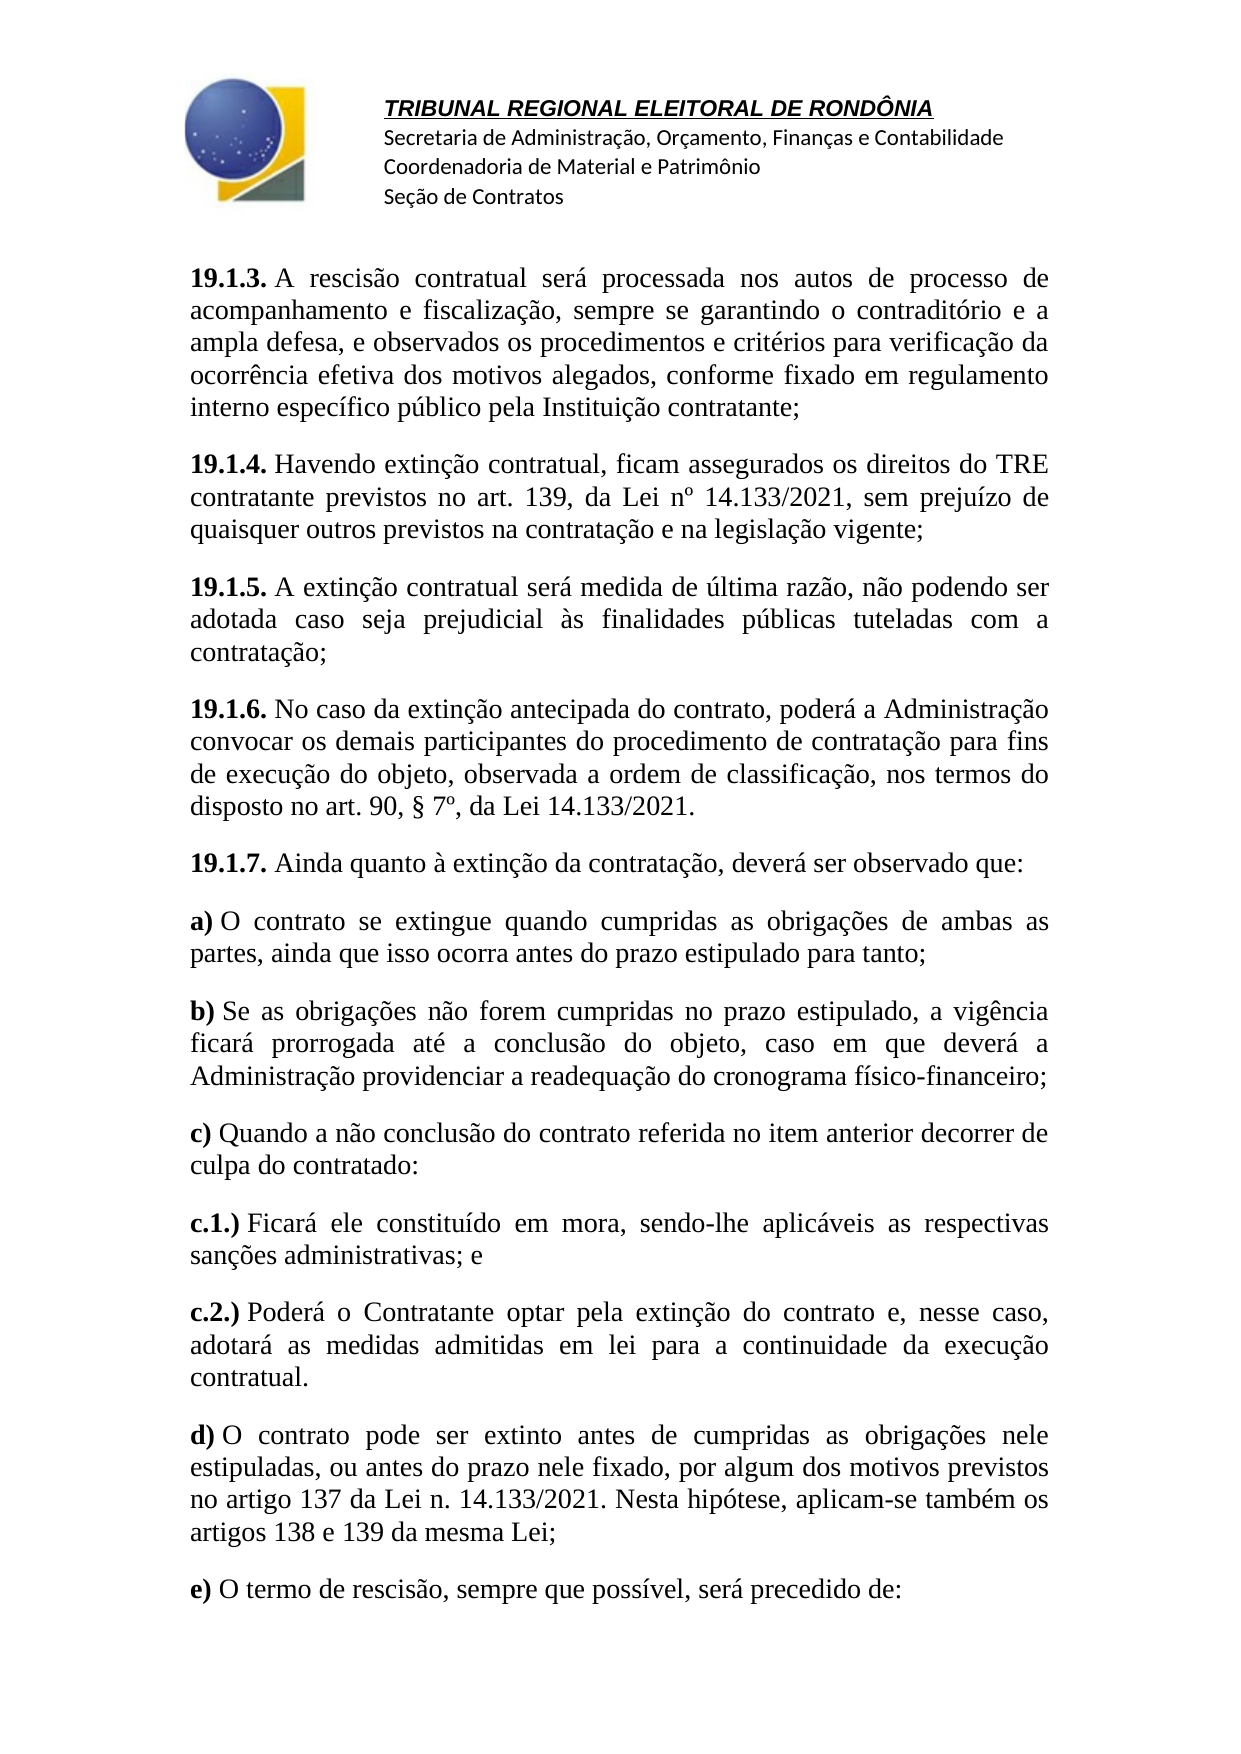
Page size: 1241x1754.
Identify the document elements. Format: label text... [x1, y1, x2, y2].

text b) Se as obrigações não forem cumpridas no prazo estipulado, a vigência ficará prorrogada até a conclusão do objeto, caso em que deverá a Administração providenciar a readequação do cronograma físico-financeiro; [190, 994, 1051, 1091]
text c.1.) Ficará ele constituído em mora, sendo-lhe aplicáveis as respectivas sanções administrativas; e [190, 1206, 1051, 1271]
text 19.1.4. Havendo extinção contratual, ficam assegurados os direitos do TRE contratante previstos no art. 139, da Lei nº 14.133/2021, sem prejuízo de quaisquer outros previstos na contratação e na legislação vigente; [190, 448, 1051, 545]
text 19.1.5. A extinção contratual será medida de última razão, não podendo ser adotada caso seja prejudicial às finalidades públicas tuteladas com a contratação; [190, 570, 1051, 667]
text 19.1.7. Ainda quanto à extinção da contratação, deverá ser observado que: [190, 847, 1051, 879]
text c.2.) Poderá o Contratante optar pela extinção do contrato e, nesse caso, adotará as medidas admitidas em lei para a continuidade da execução contratual. [190, 1296, 1051, 1393]
text d) O contrato pode ser extinto antes de cumpridas as obrigações nele estipuladas, ou antes do prazo nele fixado, por algum dos motivos previstos no artigo 137 da Lei n. 14.133/2021. Nesta hipótese, aplicam-se também os artigos 138 e 139 da mesma Lei; [190, 1418, 1051, 1547]
text 19.1.6. No caso da extinção antecipada do contrato, poderá a Administração convocar os demais participantes do procedimento de contratação para fins de execução do objeto, observada a ordem de classificação, nos termos do disposto no art. 90, § 7º, da Lei 14.133/2021. [190, 692, 1051, 822]
text e) O termo de rescisão, sempre que possível, será precedido de: [190, 1572, 1051, 1605]
text 19.1.3. A rescisão contratual será processada nos autos de processo de acompanhamento e fiscalização, sempre se garantindo o contraditório e a ampla defesa, e observados os procedimentos e critérios para verificação da ocorrência efetiva dos motivos alegados, conforme fixado em regulamento interno específico público pela Instituição contratante; [190, 261, 1051, 423]
text c) Quando a não conclusão do contrato referida no item anterior decorrer de culpa do contratado: [190, 1116, 1051, 1181]
text a) O contrato se extingue quando cumpridas as obrigações de ambas as partes, ainda que isso ocorra antes do prazo estipulado para tanto; [190, 904, 1051, 969]
